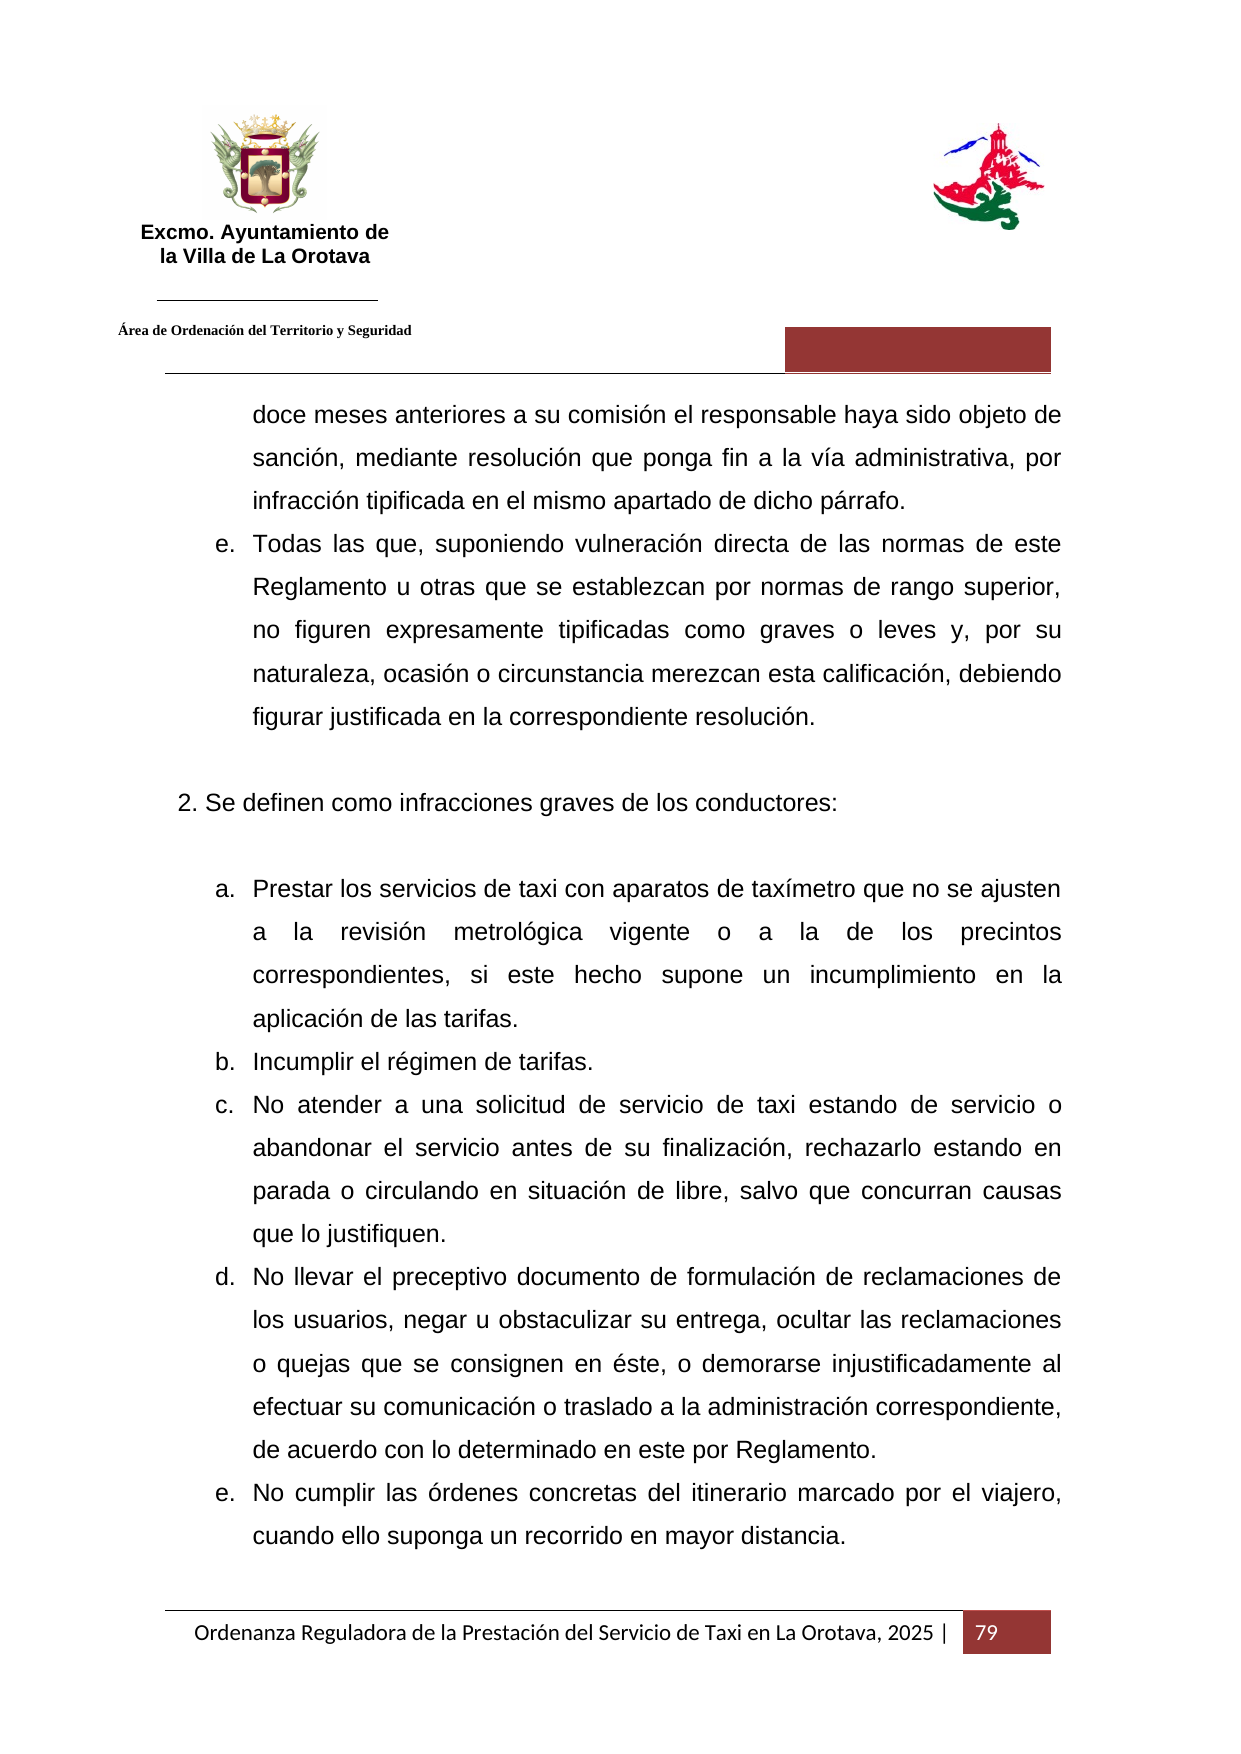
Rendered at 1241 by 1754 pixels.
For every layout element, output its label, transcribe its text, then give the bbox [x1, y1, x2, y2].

list Todas las que, suponiendo vulneración directa de las normas de este Reglamento u otras que se establezcan por normas de rango superior, no figuren expresamente tipificadas como graves o leves y, por su naturaleza, ocasión o circunstancia merezcan esta calificación, debiendo figurar justificada en la correspondiente resolución. [215, 529, 1063, 730]
list No llevar el preceptivo documento de formulación de reclamaciones de los usuarios, negar u obstaculizar su entrega, ocultar las reclamaciones o quejas que se consignen en éste, o demorarse injustificadamente al efectuar su comunicación o traslado a la administración correspondiente, de acuerdo con lo determinado en este por Reglamento. [215, 1262, 1063, 1463]
text 2. Se definen como infracciones graves de los conductores: [177, 788, 1063, 817]
list doce meses anteriores a su comisión el responsable haya sido objeto de sanción, mediante resolución que ponga fin a la vía administrativa, por infracción tipificada en el mismo apartado de dicho párrafo. [215, 400, 1063, 515]
picture [202, 105, 328, 220]
list No cumplir las órdenes concretas del itinerario marcado por el viajero, cuando ello suponga un recorrido en mayor distancia. [215, 1478, 1063, 1550]
list Incumplir el régimen de tarifas. [215, 1047, 1063, 1075]
list Prestar los servicios de taxi con aparatos de taxímetro que no se ajusten a la revisión metrológica vigente o a la de los precintos correspondientes, si este hecho supone un incumplimiento en la aplicación de las tarifas. [215, 874, 1063, 1032]
list No atender a una solicitud de servicio de taxi estando de servicio o abandonar el servicio antes de su finalización, rechazarlo estando en parada o circulando en situación de libre, salvo que concurran causas que lo justifiquen. [215, 1090, 1063, 1248]
